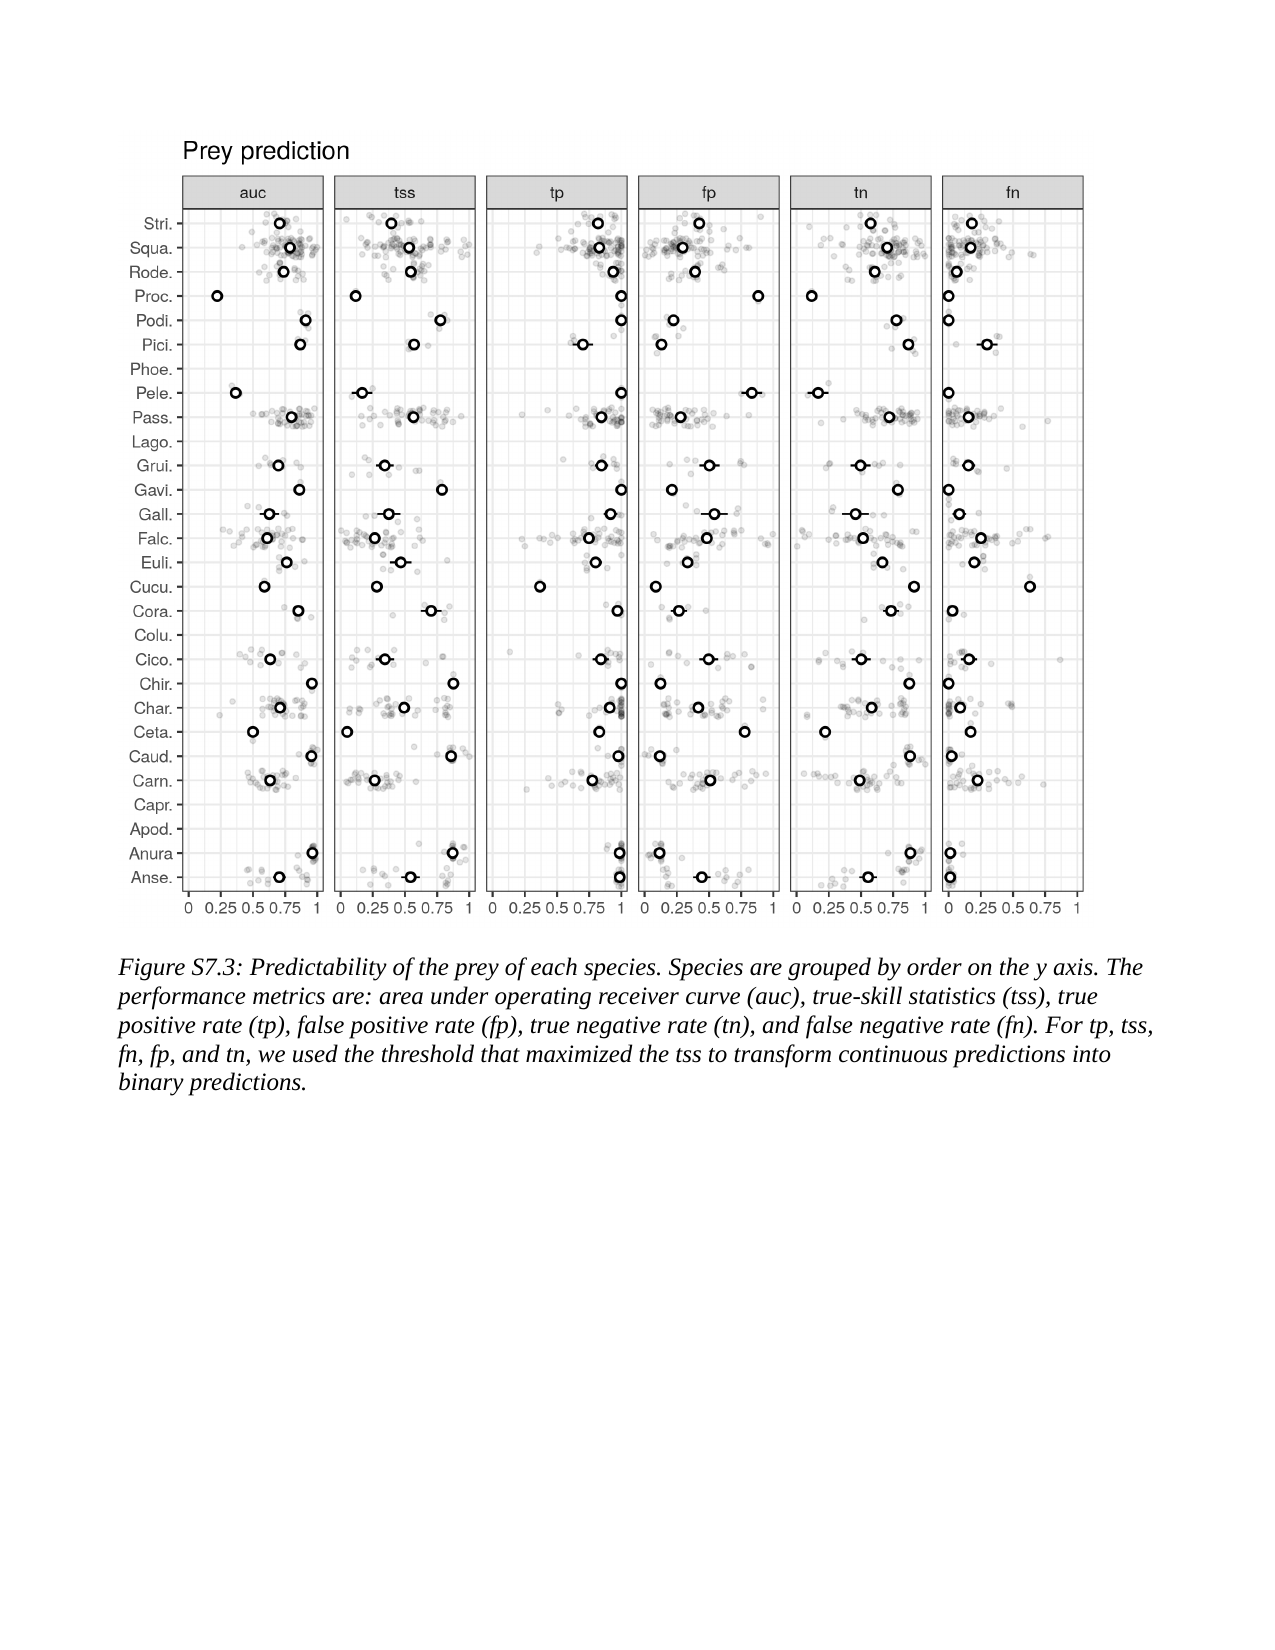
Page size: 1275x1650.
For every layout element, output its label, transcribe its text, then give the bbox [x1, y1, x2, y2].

picture [118, 130, 1094, 928]
text Figure S7.3: Predictability of the prey of each species. Species are grouped by order on the y axis. The performance metrics are: area under operating receiver curve (auc), true-skill statistics (tss), true positive rate (tp), false positive rate (fp), true negative rate (tn), and false negative rate (fn). For tp, tss, fn, fp, and tn, we used the threshold that maximized the tss to transform continuous predictions into binary predictions. [118, 952, 1157, 1096]
